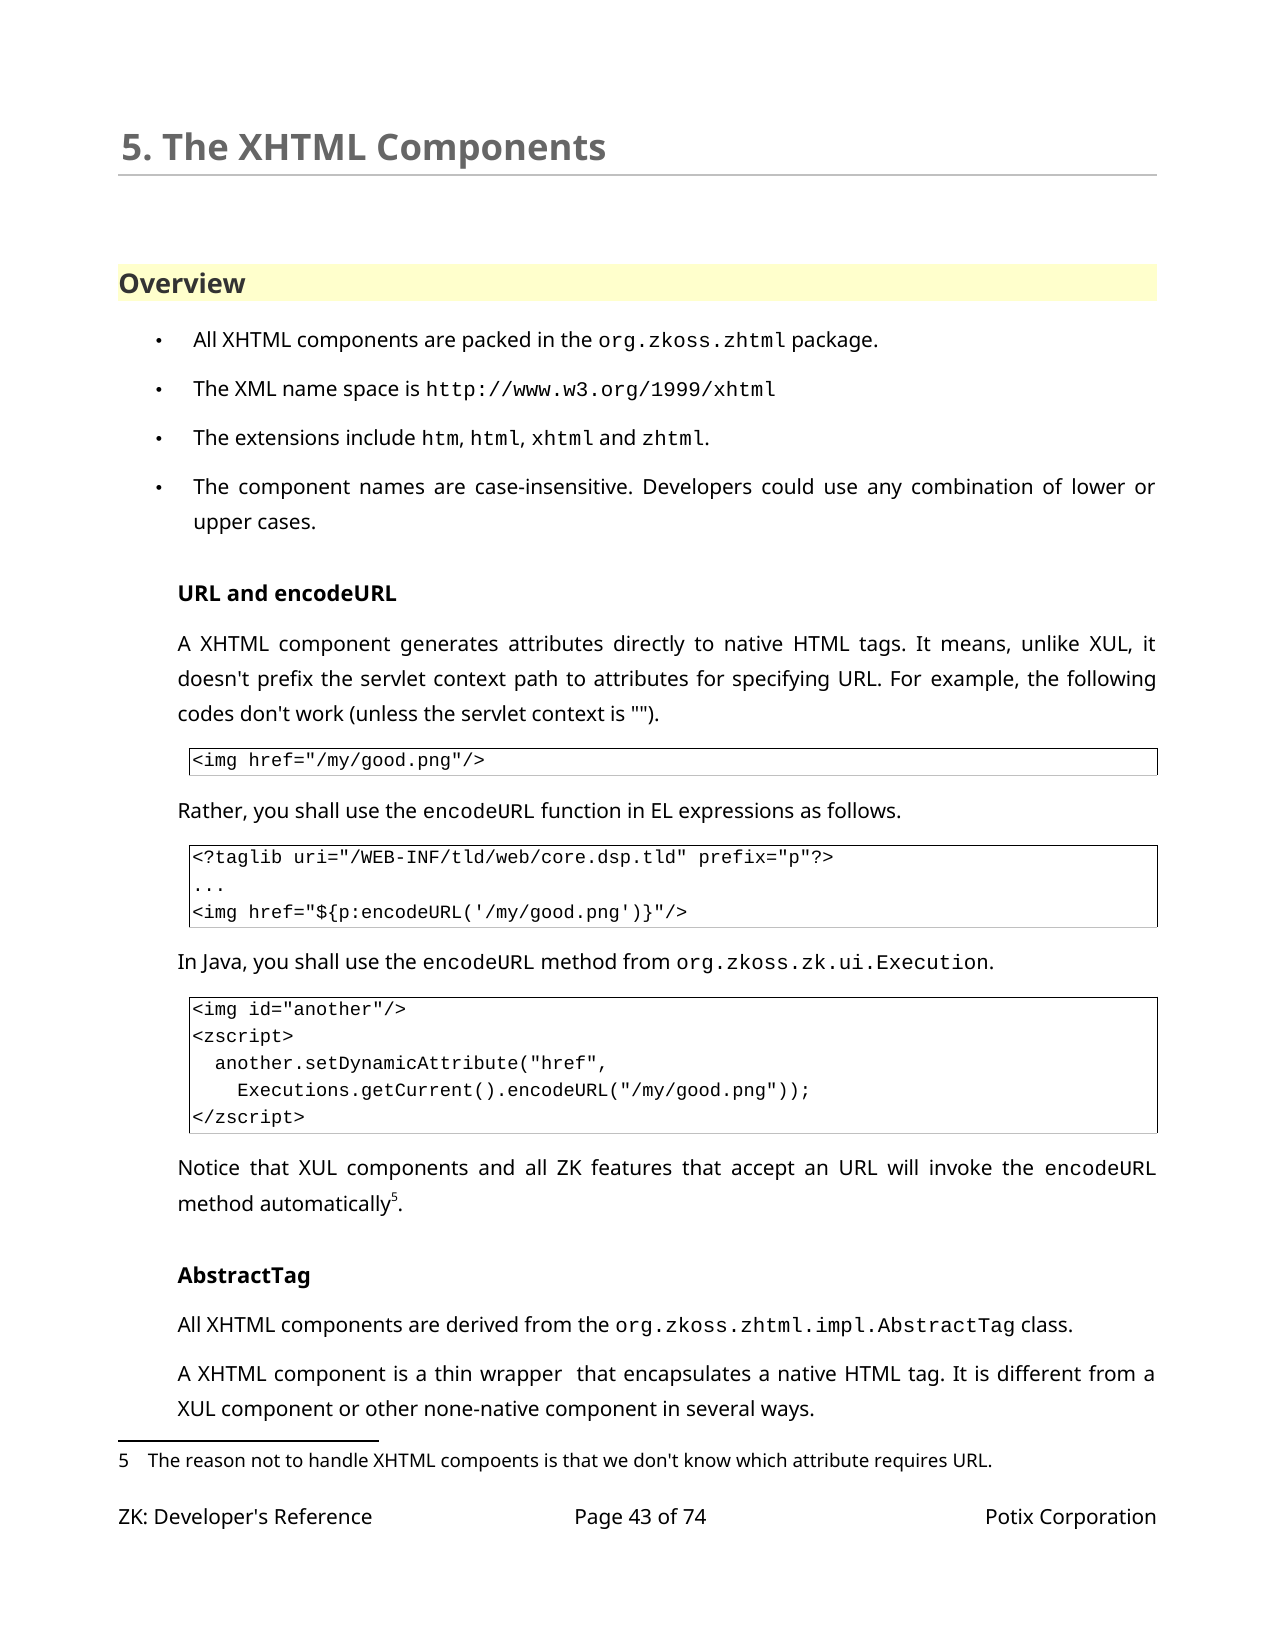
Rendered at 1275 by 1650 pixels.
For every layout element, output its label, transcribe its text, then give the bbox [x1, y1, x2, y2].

text <img href="/my/good.png"/> [190, 749, 1157, 775]
subtitle URL and encodeURL [177, 578, 1157, 608]
list All XHTML components are packed in the org.zkoss.zhtml package. [156, 325, 1157, 353]
text <img href="${p:encodeURL('/my/good.png')}"/> [190, 899, 1157, 927]
text Notice that XUL components and all ZK features that accept an URL will invoke the encodeURL method automatically. [177, 1153, 1157, 1217]
text A XHTML component is a thin wrapper that encapsulates a native HTML tag. It is different from a XUL component or other none-native component in several ways. [177, 1359, 1157, 1423]
subtitle AbstractTag [177, 1259, 1157, 1289]
list The XML name space is http://www.w3.org/1999/xhtml [156, 374, 1157, 402]
text </zscript> [190, 1105, 1157, 1133]
list The component names are case-insensitive. Developers could use any combination of lower or upper cases. [156, 472, 1157, 536]
text The reason not to handle XHTML compoents is that we don't know which attribute requires URL. [118, 1447, 1157, 1473]
text In Java, you shall use the encodeURL method from org.zkoss.zk.ui.Execution. [177, 947, 1157, 976]
text <?taglib uri="/WEB-INF/tld/web/core.dsp.tld" prefix="p"?> [190, 846, 1157, 869]
text ... [190, 872, 1157, 897]
text Rather, you shall use the encodeURL function in EL expressions as follows. [177, 796, 1157, 824]
list The extensions include htm, html, xhtml and zhtml. [156, 423, 1157, 452]
text A XHTML component generates attributes directly to native HTML tags. It means, unlike XUL, it doesn't prefix the servlet context path to attributes for specifying URL. For example, the following codes don't work (unless the servlet context is ""). [177, 629, 1157, 727]
subtitle Overview [118, 264, 1157, 301]
text Executions.getCurrent().encodeURL("/my/good.png")); [190, 1078, 1157, 1102]
subtitle 5. The XHTML Components [118, 118, 1157, 174]
text All XHTML components are derived from the org.zkoss.zhtml.impl.AbstractTag class. [177, 1310, 1157, 1339]
text another.setDynamicAttribute("href", [190, 1051, 1157, 1075]
text <img id="another"/> [190, 998, 1157, 1021]
text <zscript> [190, 1024, 1157, 1048]
